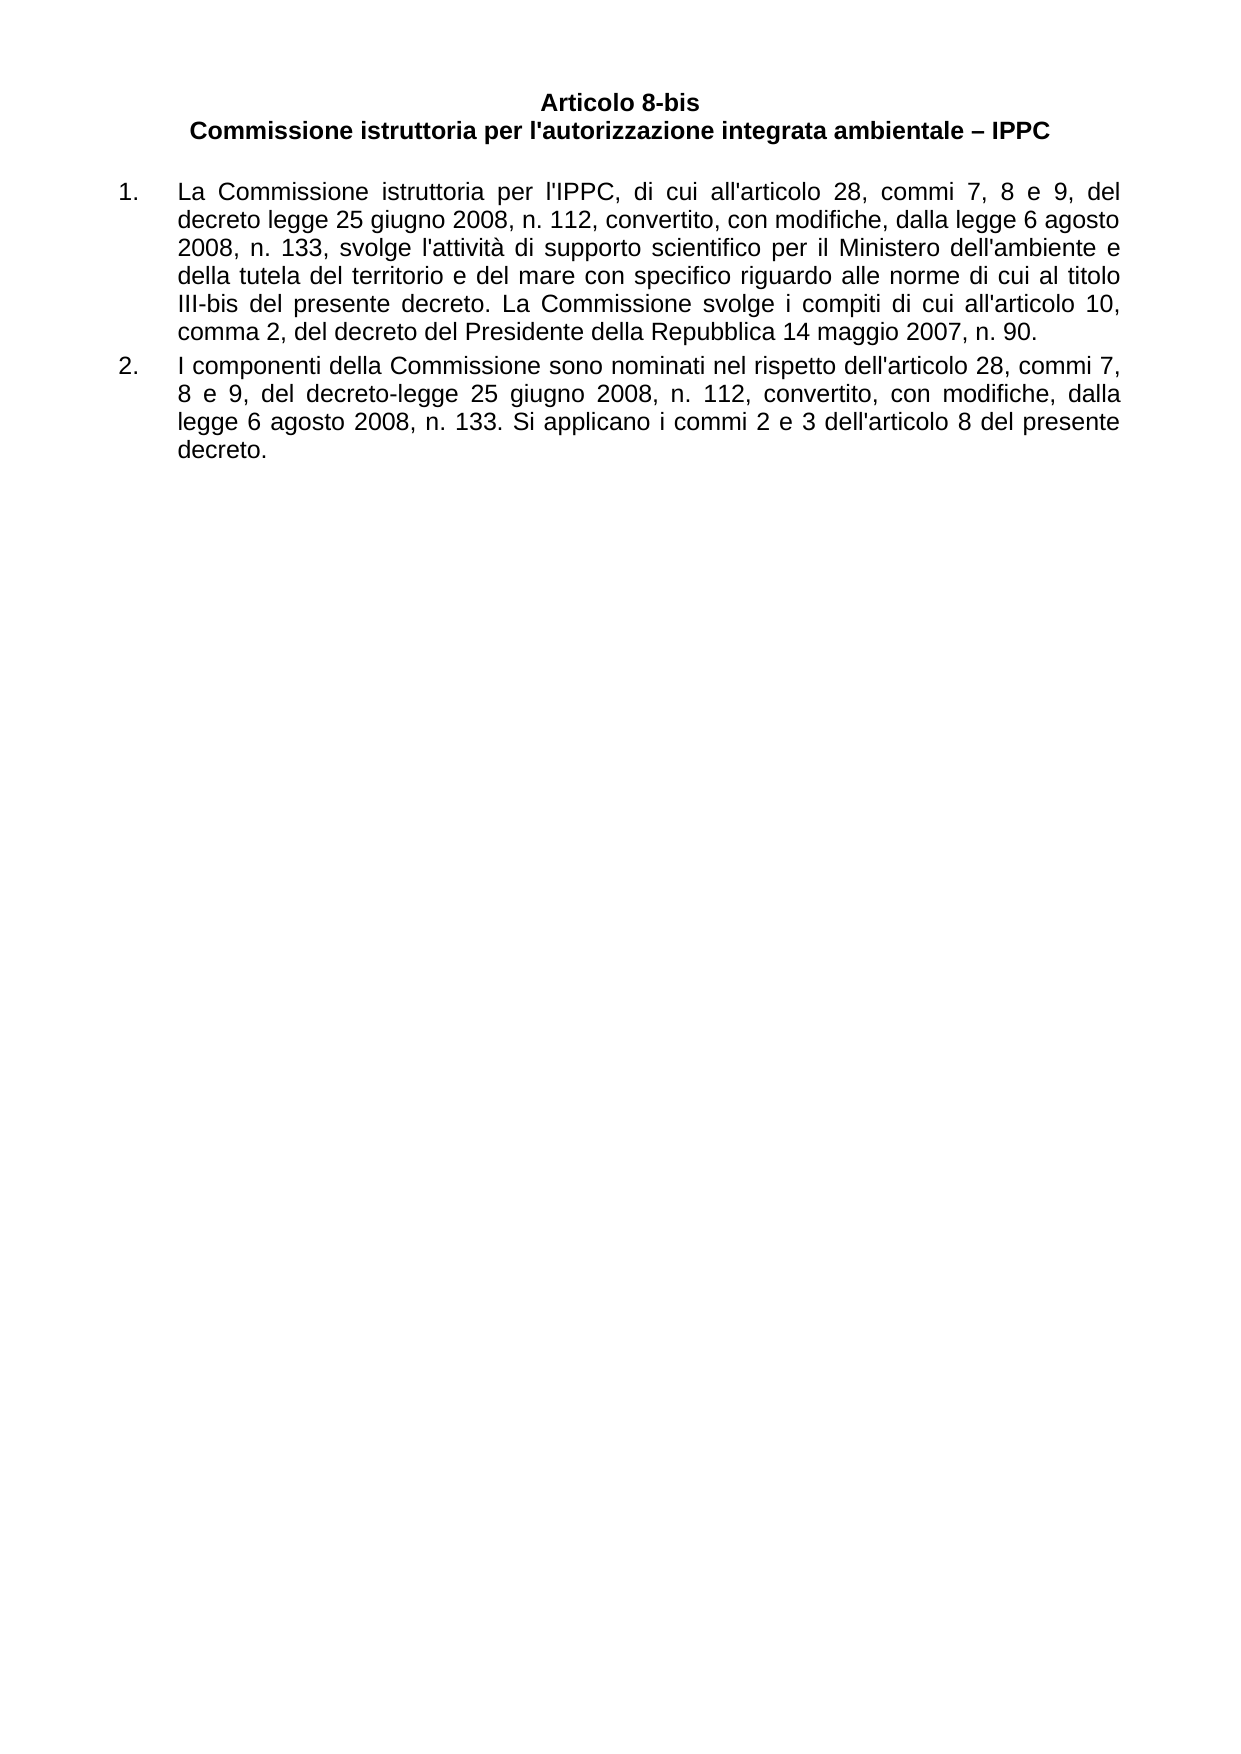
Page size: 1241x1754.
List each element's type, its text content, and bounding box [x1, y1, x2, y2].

subtitle Articolo 8-bis Commissione istruttoria per l'autorizzazione integrata ambientale – IPPC [118, 88, 1122, 144]
text 1. La Commissione istruttoria per l'IPPC, di cui all'articolo 28, commi 7, 8 e 9, del decreto legge 25 giugno 2008, n. 112, convertito, con modifiche, dalla legge 6 agosto 2008, n. 133, svolge l'attività di supporto scientifico per il Ministero dell'ambiente e della tutela del territorio e del mare con specifico riguardo alle norme di cui al titolo III-bis del presente decreto. La Commissione svolge i compiti di cui all'articolo 10, comma 2, del decreto del Presidente della Repubblica 14 maggio 2007, n. 90. [118, 178, 1122, 346]
text 2. I componenti della Commissione sono nominati nel rispetto dell'articolo 28, commi 7, 8 e 9, del decreto-legge 25 giugno 2008, n. 112, convertito, con modifiche, dalla legge 6 agosto 2008, n. 133. Si applicano i commi 2 e 3 dell'articolo 8 del presente decreto. [118, 352, 1122, 463]
